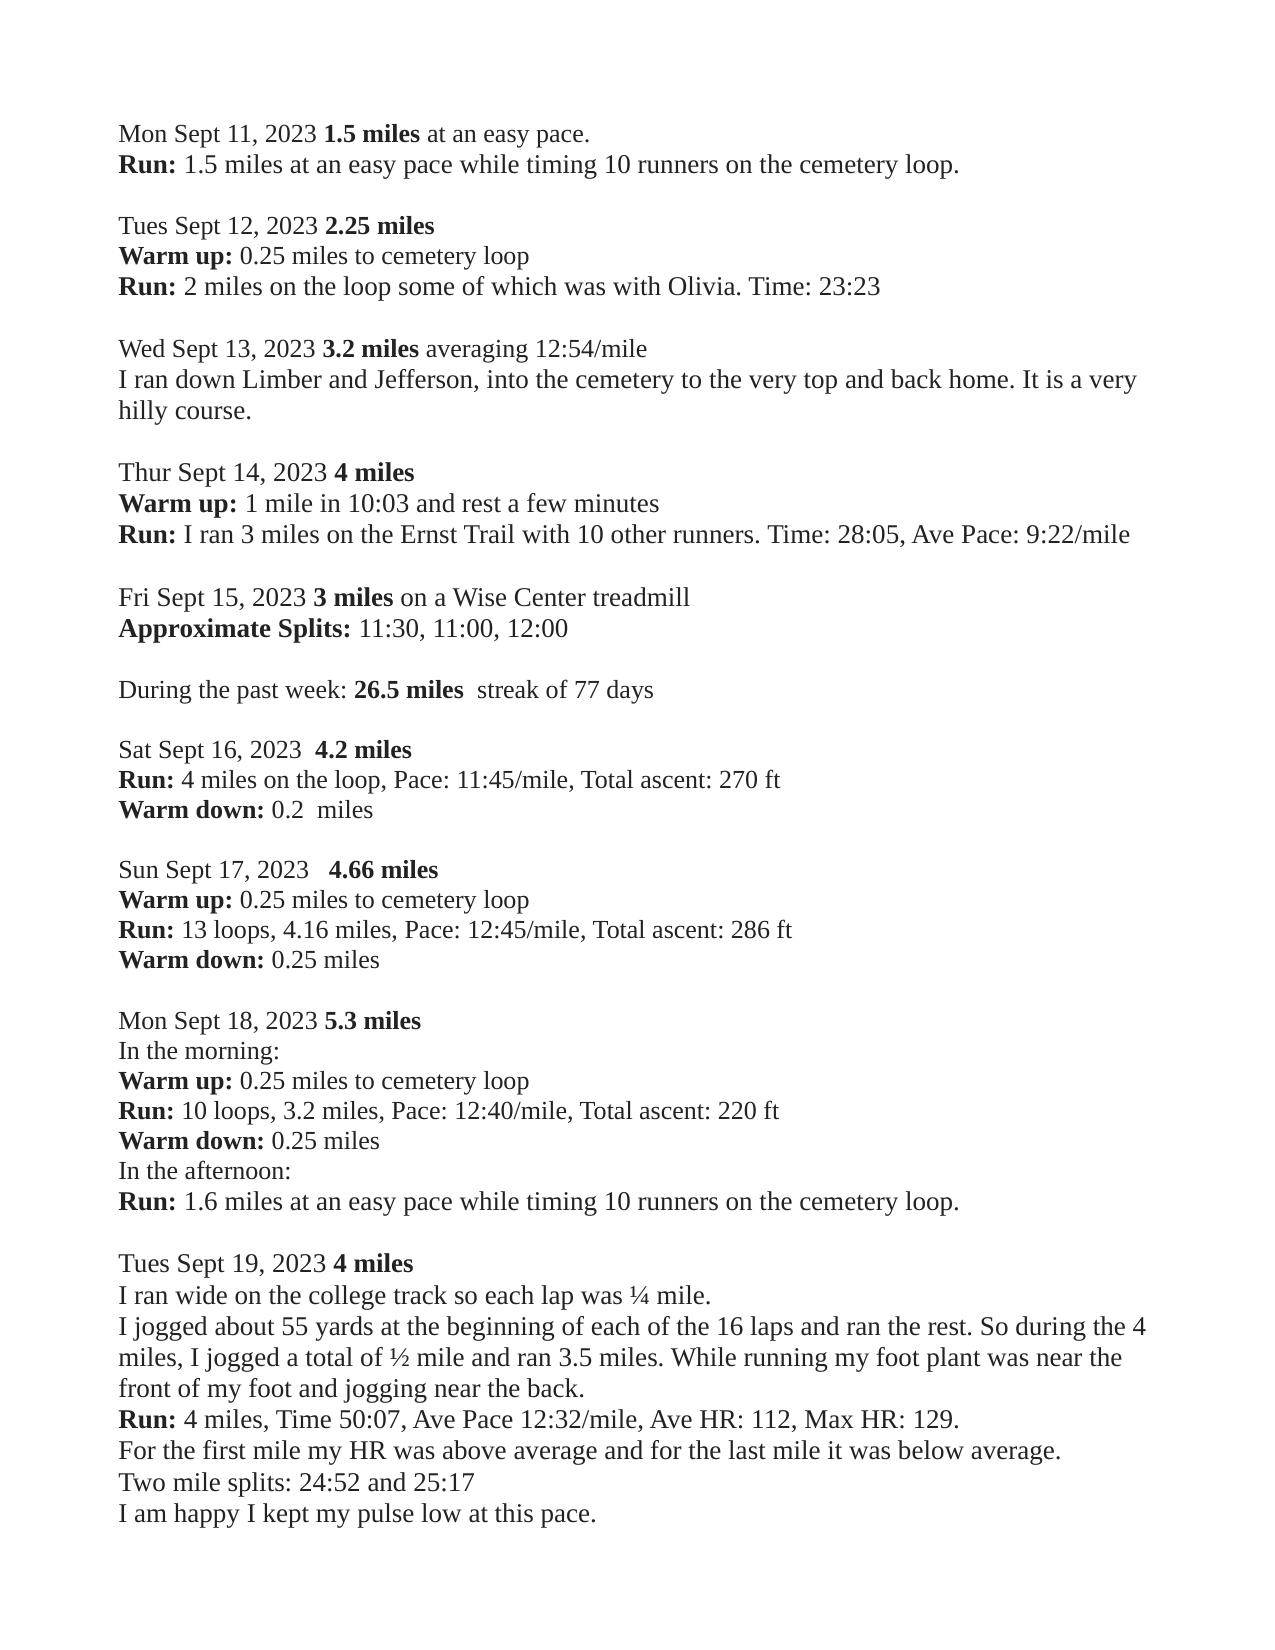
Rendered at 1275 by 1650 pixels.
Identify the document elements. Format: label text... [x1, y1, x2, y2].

text Run: 1.6 miles at an easy pace while timing 10 runners on the cemetery loop. [118, 1185, 1161, 1216]
text In the afternoon: [118, 1155, 1161, 1185]
text Run: 10 loops, 3.2 miles, Pace: 12:40/mile, Total ascent: 220 ft [118, 1095, 1161, 1125]
text Mon Sept 11, 2023 1.5 miles at an easy pace. [118, 118, 1161, 148]
text Approximate Splits: 11:30, 11:00, 12:00 [118, 612, 1161, 643]
text I am happy I kept my pulse low at this pace. [118, 1497, 1161, 1528]
text Warm up: 0.25 miles to cemetery loop [118, 1065, 1161, 1095]
text Tues Sept 12, 2023 2.25 miles [118, 210, 1161, 240]
text Run: 4 miles on the loop, Pace: 11:45/mile, Total ascent: 270 ft [118, 764, 1161, 794]
text I jogged about 55 yards at the beginning of each of the 16 laps and ran the rest. So during the 4 miles, I jogged a total of ½ mile and ran 3.5 miles. While running my foot plant was near the front of my foot and jogging near the back. [118, 1310, 1161, 1403]
text Sat Sept 16, 2023 4.2 miles [118, 734, 1161, 764]
text Wed Sept 13, 2023 3.2 miles averaging 12:54/mile [118, 333, 1161, 363]
text During the past week: 26.5 miles streak of 77 days [118, 674, 1161, 704]
text Warm up: 0.25 miles to cemetery loop [118, 240, 1161, 270]
text Run: 1.5 miles at an easy pace while timing 10 runners on the cemetery loop. [118, 148, 1161, 179]
text I ran down Limber and Jefferson, into the cemetery to the very top and back home. It is a very hilly course. [118, 363, 1161, 425]
text For the first mile my HR was above average and for the last mile it was below average. [118, 1434, 1161, 1466]
text Warm down: 0.25 miles [118, 1125, 1161, 1155]
text Warm up: 1 mile in 10:03 and rest a few minutes [118, 487, 1161, 518]
text Run: 2 miles on the loop some of which was with Olivia. Time: 23:23 [118, 270, 1161, 302]
text Warm down: 0.25 miles [118, 944, 1161, 974]
text Mon Sept 18, 2023 5.3 miles [118, 1005, 1161, 1035]
text Run: 13 loops, 4.16 miles, Pace: 12:45/mile, Total ascent: 286 ft [118, 914, 1161, 944]
text Two mile splits: 24:52 and 25:17 [118, 1466, 1161, 1497]
text Warm up: 0.25 miles to cemetery loop [118, 884, 1161, 914]
text Tues Sept 19, 2023 4 miles [118, 1248, 1161, 1279]
text Fri Sept 15, 2023 3 miles on a Wise Center treadmill [118, 581, 1161, 612]
text Warm down: 0.2 miles [118, 794, 1161, 824]
text Thur Sept 14, 2023 4 miles [118, 456, 1161, 487]
text Run: 4 miles, Time 50:07, Ave Pace 12:32/mile, Ave HR: 112, Max HR: 129. [118, 1403, 1161, 1434]
text Run: I ran 3 miles on the Ernst Trail with 10 other runners. Time: 28:05, Ave Pace: 9:22/mile [118, 518, 1161, 549]
text In the morning: [118, 1035, 1161, 1065]
text I ran wide on the college track so each lap was ¼ mile. [118, 1279, 1161, 1310]
text Sun Sept 17, 2023 4.66 miles [118, 854, 1161, 884]
